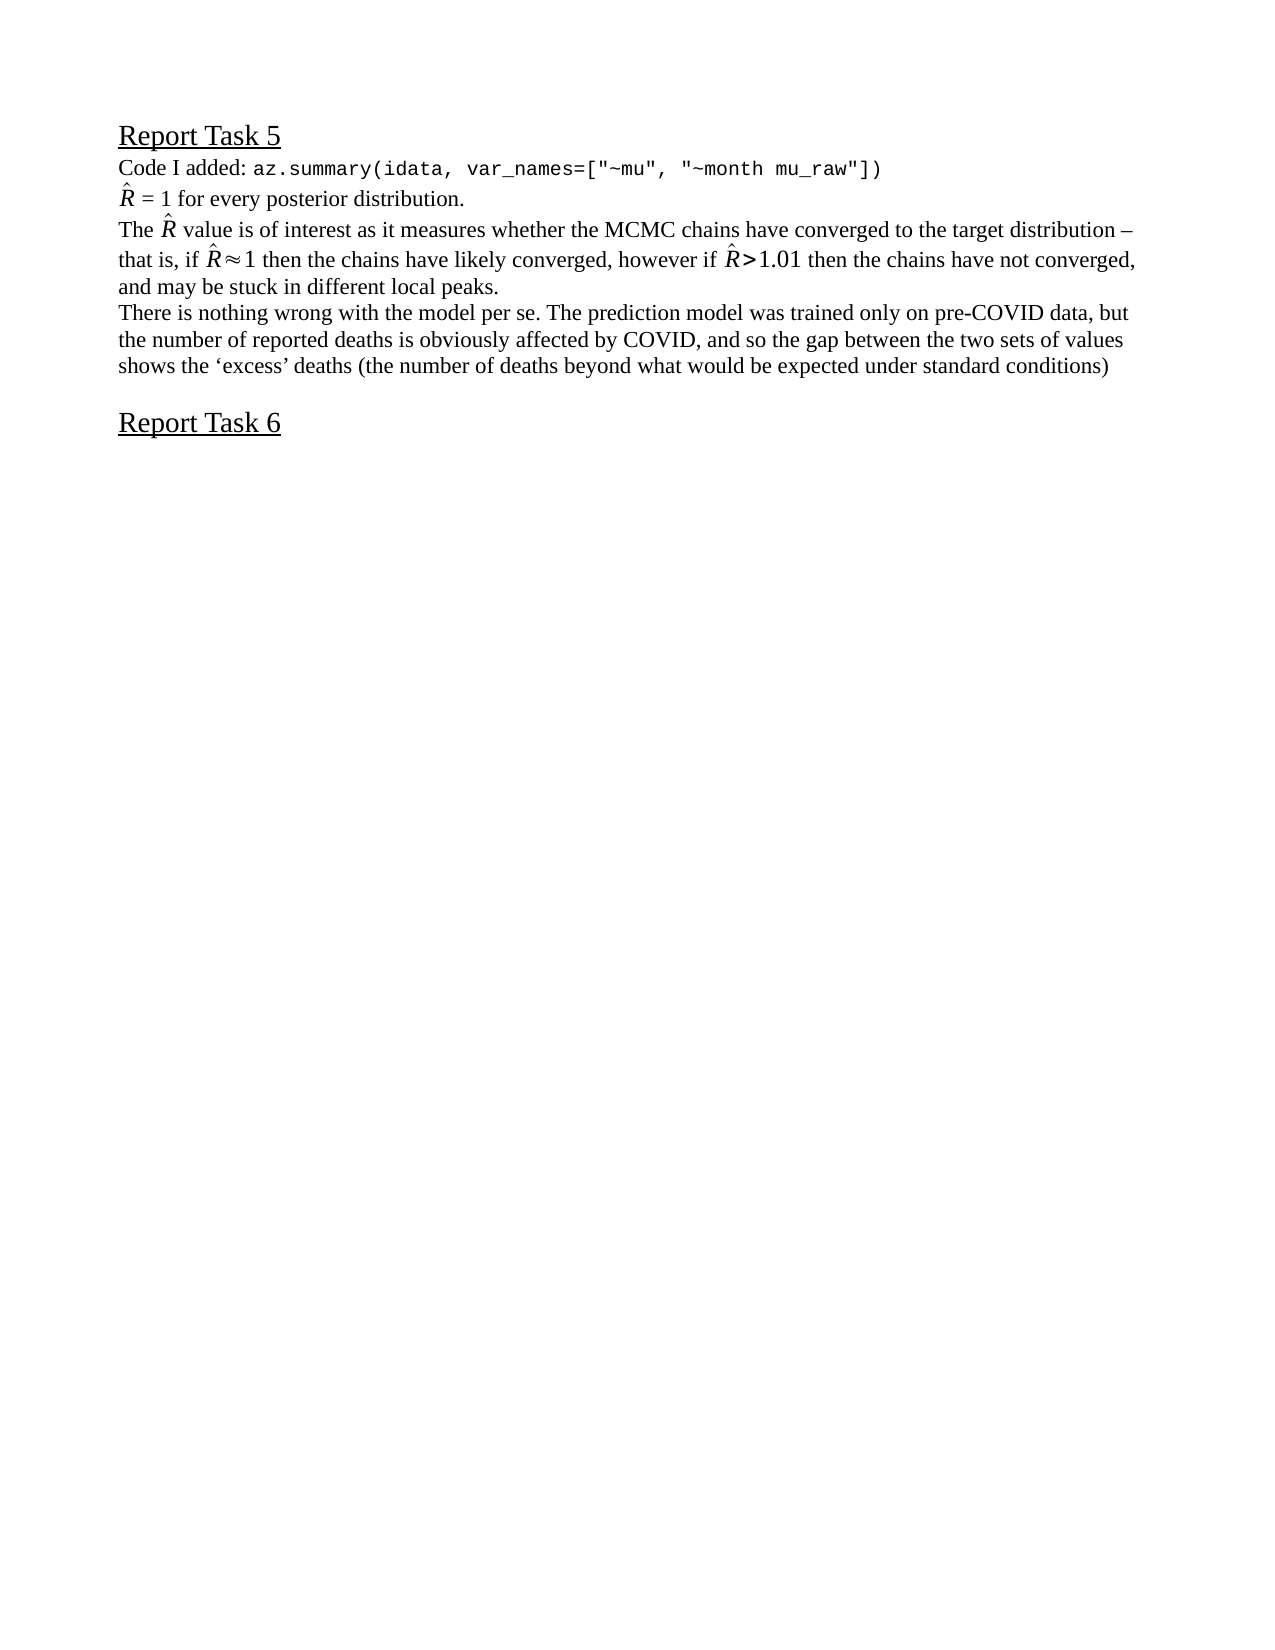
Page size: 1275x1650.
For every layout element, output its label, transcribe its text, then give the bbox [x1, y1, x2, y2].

text The value is of interest as it measures whether the MCMC chains have converged to the target distribution – that is, if then the chains have likely converged, however if then the chains have not converged, and may be stuck in different local peaks. [118, 212, 1157, 299]
text There is nothing wrong with the model per se. The prediction model was trained only on pre-COVID data, but the number of reported deaths is obviously affected by COVID, and so the gap between the two sets of values shows the ‘excess’ deaths (the number of deaths beyond what would be expected under standard conditions) [118, 299, 1157, 378]
text Report Task 5 Code I added: az.summary(idata, var_names=["~mu", "~month mu_raw"]) [118, 118, 1157, 181]
text = 1 for every posterior distribution. [118, 181, 1157, 212]
text Report Task 6 [118, 405, 1157, 438]
